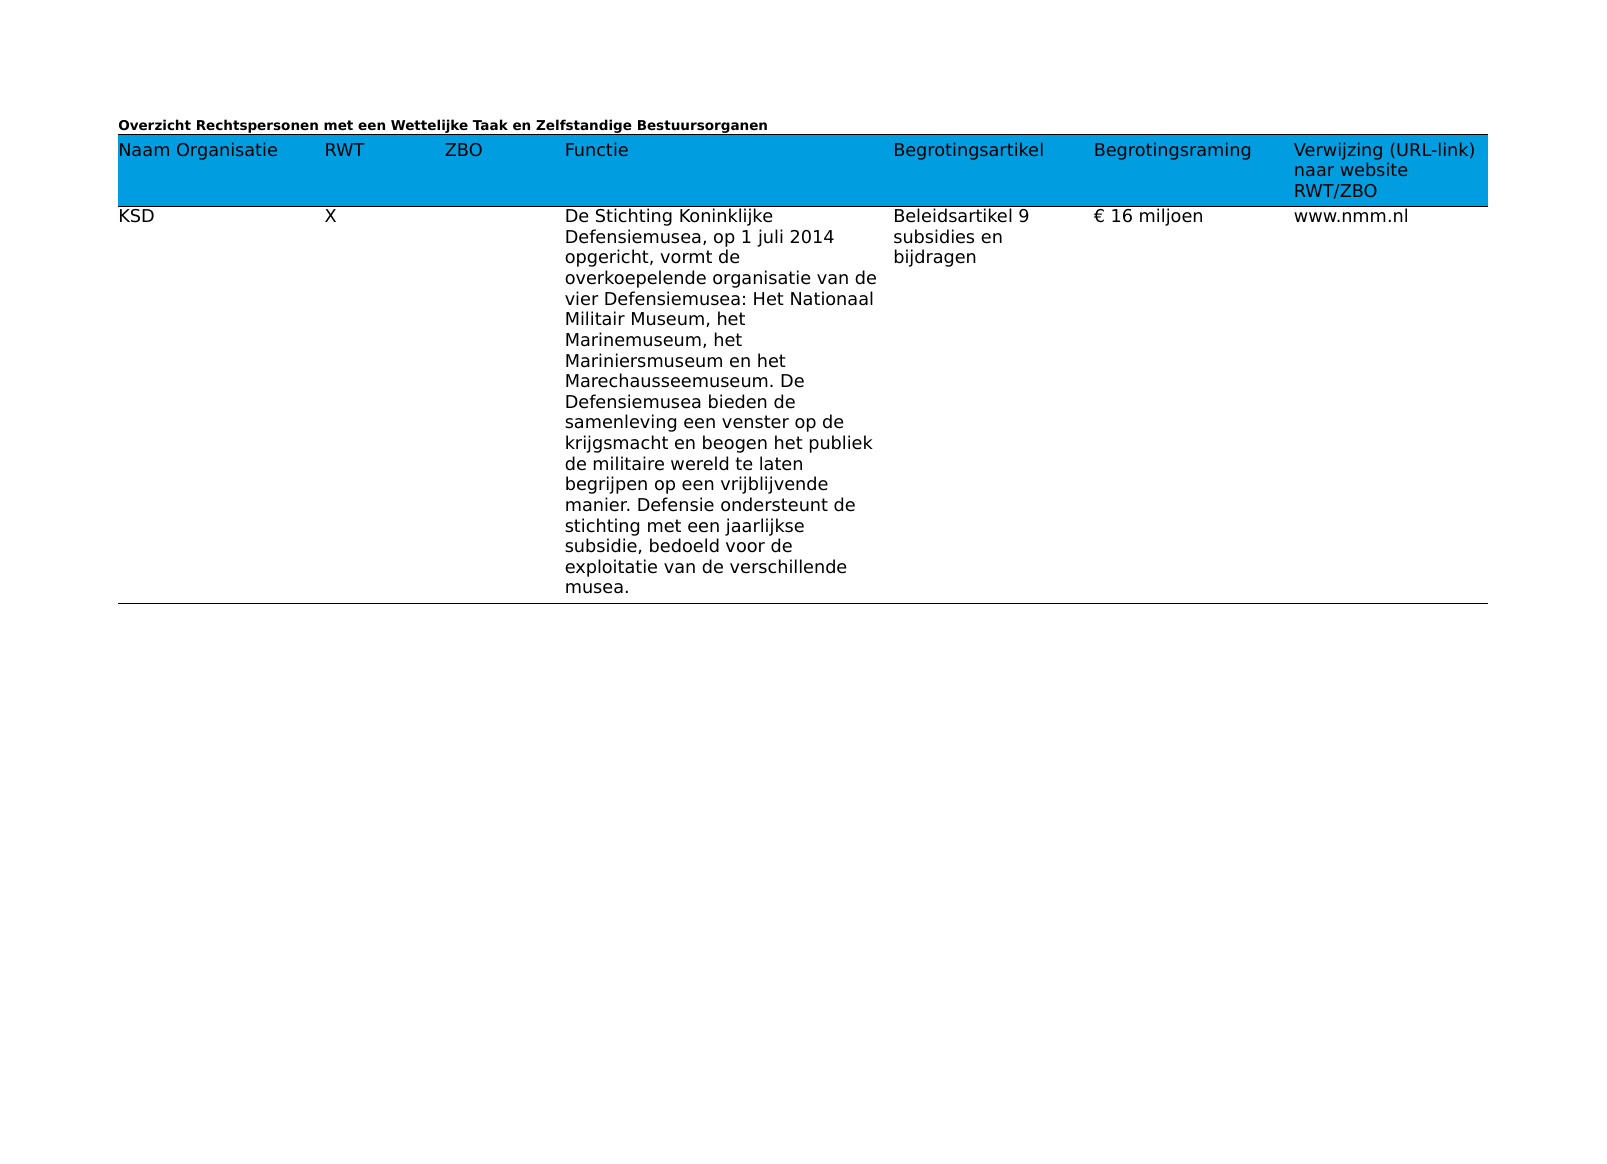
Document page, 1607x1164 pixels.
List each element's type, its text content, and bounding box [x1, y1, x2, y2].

table_cell Verwijzing (URL-link) naar website RWT/ZBO [1288, 135, 1488, 206]
table_cell Begrotingsartikel [887, 135, 1087, 206]
table_header Overzicht Rechtspersonen met een Wettelijke Taak en Zelfstandige Bestuursorganen [118, 118, 1488, 134]
table_cell KSD [118, 207, 318, 603]
table_cell Naam Organisatie [118, 135, 318, 206]
table_cell RWT [318, 135, 438, 206]
table_cell ZBO [439, 135, 559, 206]
table_cell Beleidsartikel 9 subsidies en bijdragen [887, 207, 1087, 603]
table_cell [439, 207, 559, 603]
table_cell X [318, 207, 438, 603]
table_cell Begrotingsraming [1088, 135, 1288, 206]
table_cell Functie [559, 135, 887, 206]
table_cell De Stichting Koninklijke Defensiemusea, op 1 juli 2014 opgericht, vormt de overkoepelende organisatie van de vier Defensiemusea: Het Nationaal Militair Museum, het Marinemuseum, het Mariniersmuseum en het Marechausseemuseum. De Defensiemusea bieden de samenleving een venster op de krijgsmacht en beogen het publiek de militaire wereld te laten begrijpen op een vrijblijvende manier. Defensie ondersteunt de stichting met een jaarlijkse subsidie, bedoeld voor de exploitatie van de verschillende musea. [559, 207, 887, 603]
table_cell € 16 miljoen [1088, 207, 1288, 603]
table_cell www.nmm.nl [1288, 207, 1488, 603]
